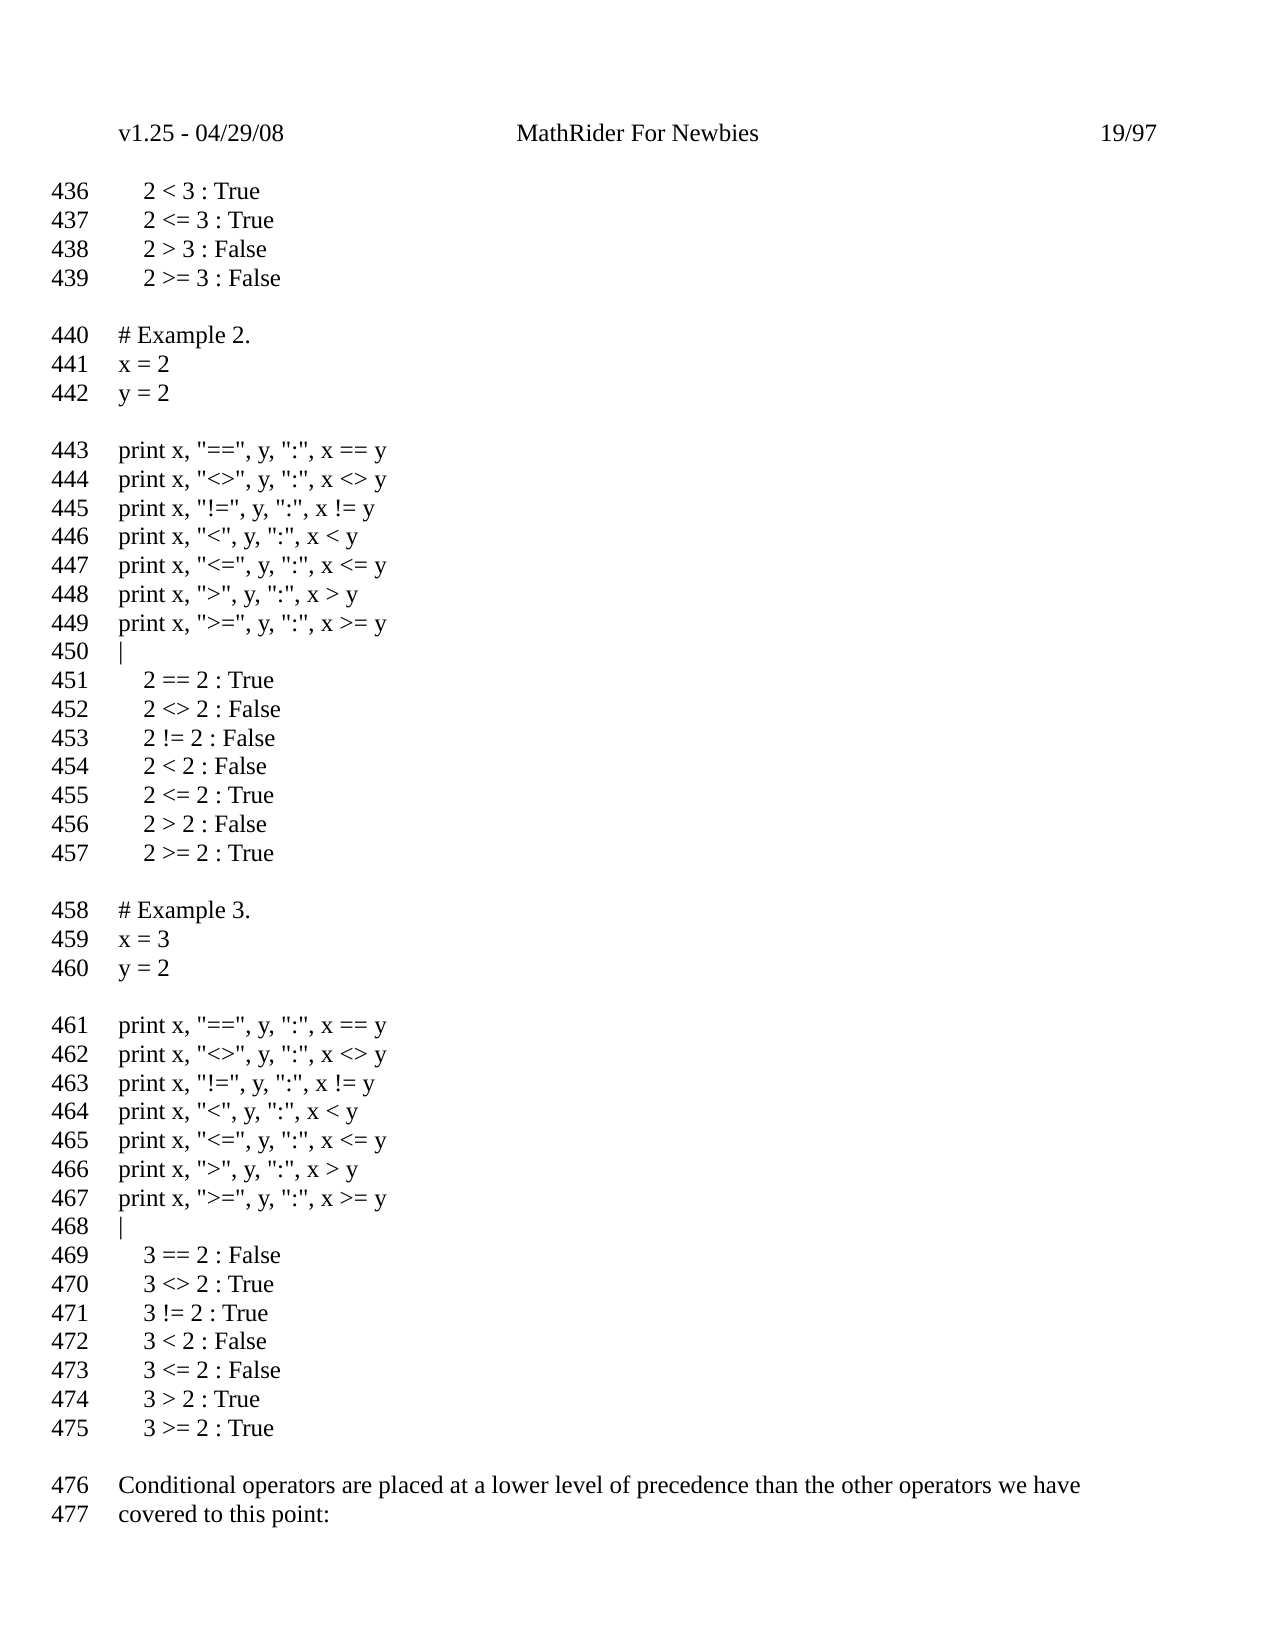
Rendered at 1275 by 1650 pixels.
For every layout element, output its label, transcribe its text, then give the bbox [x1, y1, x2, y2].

text 3 >= 2 : True [118, 1413, 1157, 1441]
text x = 3 [118, 924, 1157, 953]
text print x, "<=", y, ":", x <= y [118, 1125, 1157, 1154]
text 3 < 2 : False [118, 1326, 1157, 1355]
text print x, ">", y, ":", x > y [118, 579, 1157, 608]
text print x, "<>", y, ":", x <> y [118, 464, 1157, 493]
text 2 <> 2 : False [118, 694, 1157, 723]
text print x, "<", y, ":", x < y [118, 1096, 1157, 1125]
text 2 == 2 : True [118, 665, 1157, 694]
text | [118, 636, 1157, 665]
text x = 2 [118, 349, 1157, 378]
text print x, "<", y, ":", x < y [118, 521, 1157, 550]
text print x, ">=", y, ":", x >= y [118, 1183, 1157, 1211]
text 2 != 2 : False [118, 723, 1157, 751]
text 2 <= 2 : True [118, 780, 1157, 809]
text Conditional operators are placed at a lower level of precedence than the other operators we have covered to this point: [118, 1470, 1157, 1528]
text print x, "!=", y, ":", x != y [118, 493, 1157, 521]
text 2 >= 3 : False [118, 263, 1157, 291]
text print x, "==", y, ":", x == y [118, 1010, 1157, 1039]
text print x, "!=", y, ":", x != y [118, 1068, 1157, 1096]
text # Example 3. [118, 895, 1157, 924]
text print x, "<>", y, ":", x <> y [118, 1039, 1157, 1068]
text 2 <= 3 : True [118, 205, 1157, 234]
text 2 >= 2 : True [118, 838, 1157, 866]
text y = 2 [118, 378, 1157, 406]
text 3 <> 2 : True [118, 1269, 1157, 1298]
text print x, "<=", y, ":", x <= y [118, 550, 1157, 579]
text y = 2 [118, 953, 1157, 981]
text 2 < 2 : False [118, 751, 1157, 780]
text print x, ">=", y, ":", x >= y [118, 608, 1157, 636]
text 3 <= 2 : False [118, 1355, 1157, 1384]
text 2 < 3 : True [118, 176, 1157, 205]
text 2 > 3 : False [118, 234, 1157, 263]
text 3 == 2 : False [118, 1240, 1157, 1269]
text | [118, 1211, 1157, 1240]
text 2 > 2 : False [118, 809, 1157, 838]
text print x, "==", y, ":", x == y [118, 435, 1157, 464]
text # Example 2. [118, 320, 1157, 349]
text 3 != 2 : True [118, 1298, 1157, 1326]
text print x, ">", y, ":", x > y [118, 1154, 1157, 1183]
text 3 > 2 : True [118, 1384, 1157, 1413]
